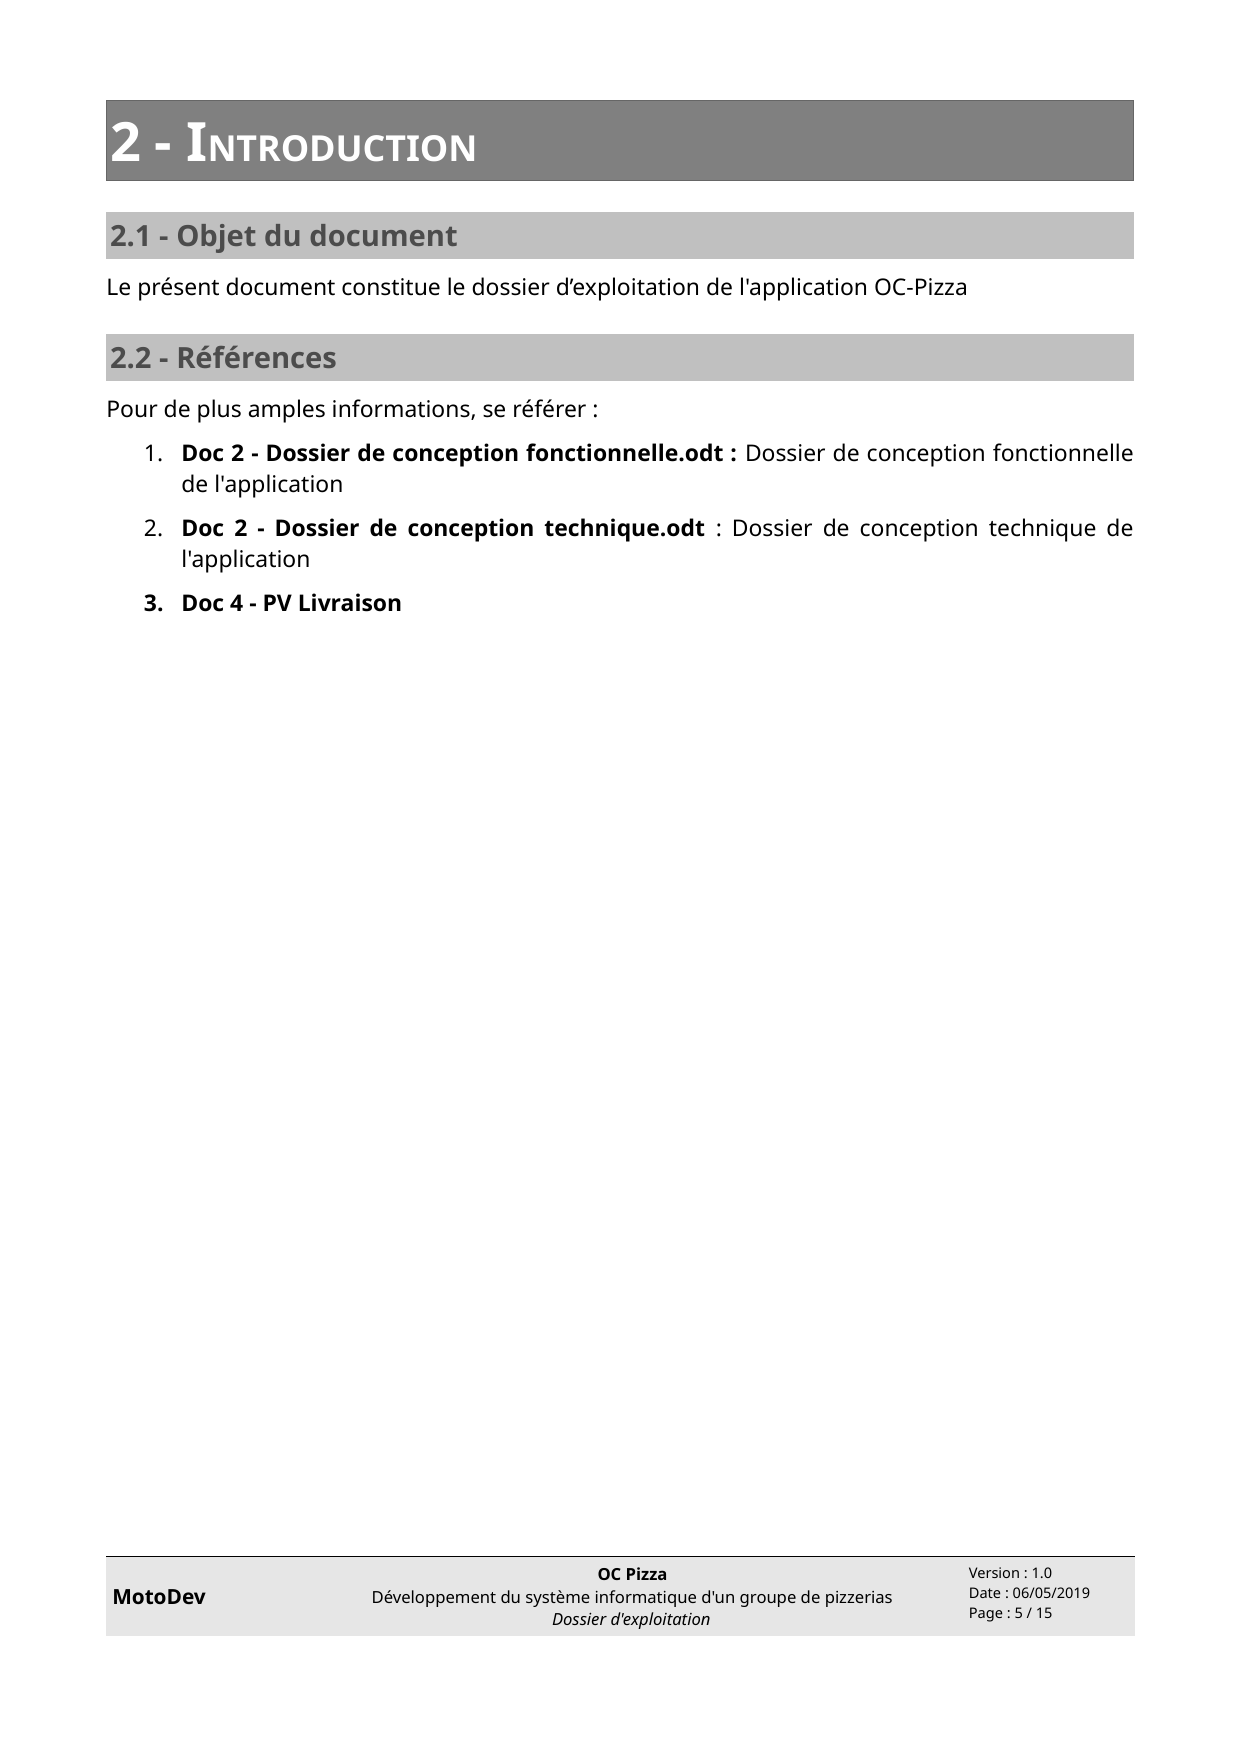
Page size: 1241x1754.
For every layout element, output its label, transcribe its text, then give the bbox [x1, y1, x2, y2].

subtitle Références [107, 335, 1133, 380]
text Pour de plus amples informations, se référer : [106, 393, 1134, 424]
list Doc 2 - Dossier de conception fonctionnelle.odt : Dossier de conception fonctionnelle de l'application [144, 437, 1134, 499]
list Doc 4 - PV Livraison [144, 587, 1134, 618]
subtitle Objet du document [107, 213, 1133, 258]
subtitle Introduction [107, 101, 1133, 180]
text Le présent document constitue le dossier d’exploitation de l'application OC-Pizza [106, 271, 1134, 302]
list Doc 2 - Dossier de conception technique.odt : Dossier de conception technique de l'application [144, 512, 1134, 574]
